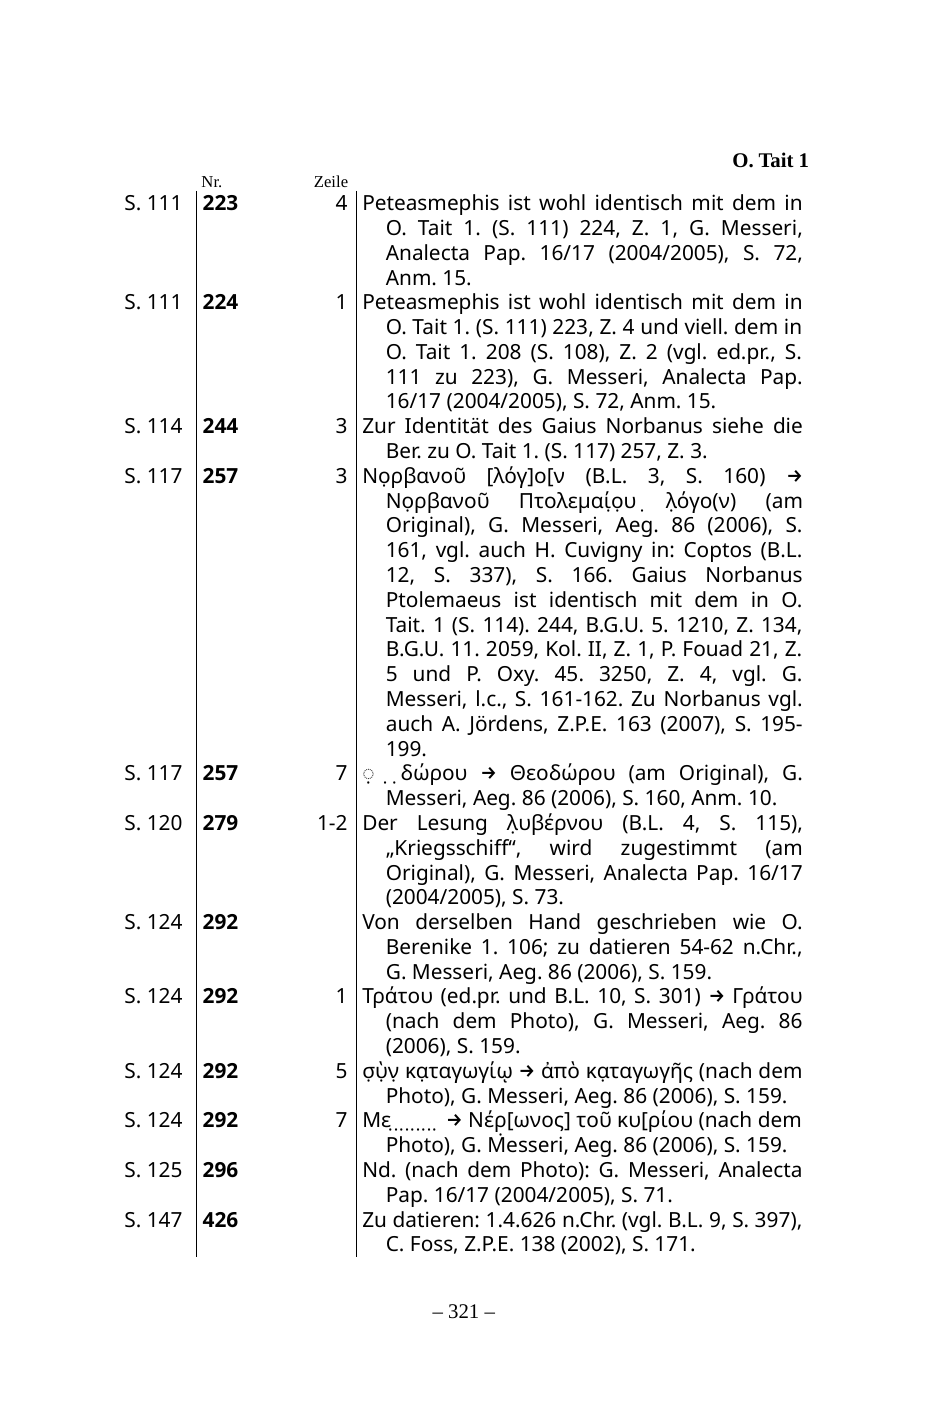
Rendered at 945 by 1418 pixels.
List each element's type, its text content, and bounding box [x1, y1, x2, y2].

table_cell 1 [302, 290, 356, 414]
table_cell 279 [197, 811, 302, 910]
table_cell 244 [197, 414, 302, 463]
table_cell Der Lesung λ̣υβέρνου (B.L. 4, S. 115), „Kriegsschiff“, wird zugestimmt (am Original), G. Messeri, Analecta Pap. 16/17 (2004/2005), S. 73. [357, 811, 809, 910]
table_cell [302, 1207, 356, 1257]
table_cell 7 [302, 1108, 356, 1158]
table_cell S. 124 [118, 1059, 196, 1108]
table_cell 3 [302, 464, 356, 761]
table_cell S. 111 [118, 191, 196, 290]
table_cell 4 [302, 191, 356, 290]
table_cell Νο̣ρβανοῦ [λόγ]ο[ν (B.L. 3, S. 160) → Νο̣ρβανοῦ Πτολεμαί̣ο̣υ̣ λ̣όγο(ν) (am Original), G. Messeri, Aeg. 86 (2006), S. 161, vgl. auch H. Cuvigny in: Coptos (B.L. 12, S. 337), S. 166. Gaius Norbanus Ptolemaeus ist identisch mit dem in O. Tait. 1 (S. 114). 244, B.G.U. 5. 1210, Z. 134, B.G.U. 11. 2059, Kol. II, Z. 1, P. Fouad 21, Z. 5 und P. Oxy. 45. 3250, Z. 4, vgl. G. Messeri, l.c., S. 161-162. Zu Norbanus vgl. auch A. Jördens, Z.P.E. 163 (2007), S. 195-199. [357, 464, 809, 761]
table_cell 223 [197, 191, 302, 290]
table_cell S. 147 [118, 1207, 196, 1257]
table_cell Peteasmephis ist wohl identisch mit dem in O. Tait 1. (S. 111) 224, Z. 1, G. Messeri, Analecta Pap. 16/17 (2004/2005), S. 72, Anm. 15. [357, 191, 809, 290]
table_cell 1-2 [302, 811, 356, 910]
table_cell Nd. (nach dem Photo): G. Messeri, Analecta Pap. 16/17 (2004/2005), S. 71. [357, 1158, 809, 1207]
table_cell S. 114 [118, 414, 196, 463]
table_cell Τράτου (ed.pr. und B.L. 10, S. 301) → Γράτου (nach dem Photo), G. Messeri, Aeg. 86 (2006), S. 159. [357, 984, 809, 1058]
table_cell 7 [302, 761, 356, 811]
table_cell ̣ ̣ ̣δώρου → Θεοδώρου (am Original), G. Messeri, Aeg. 86 (2006), S. 160, Anm. 10. [357, 761, 809, 811]
table_cell Zur Identität des Gaius Norbanus siehe die Ber. zu O. Tait 1. (S. 117) 257, Z. 3. [357, 414, 809, 463]
table_cell 3 [302, 414, 356, 463]
table_cell 296 [197, 1158, 302, 1207]
table_cell 257 [197, 464, 302, 761]
table_cell Με ̣ ̣ ̣ ̣ ̣ ̣ ̣ ̣ ̣ → Νέρ̣[ωνος] τοῦ κυ[ρίου (nach dem Photo), G. Messeri, Aeg. 86 (2006), S. 159. [357, 1108, 809, 1158]
table_cell Zu datieren: 1.4.626 n.Chr. (vgl. B.L. 9, S. 397), C. Foss, Z.P.E. 138 (2002), S. 171. [357, 1207, 809, 1257]
table_cell Von derselben Hand geschrieben wie O. Berenike 1. 106; zu datieren 54-62 n.Chr., G. Messeri, Aeg. 86 (2006), S. 159. [357, 910, 809, 984]
table_cell 426 [197, 1207, 302, 1257]
table_cell S. 124 [118, 1108, 196, 1158]
table_cell 292 [197, 910, 302, 984]
table_cell S. 125 [118, 1158, 196, 1207]
table_cell 224 [197, 290, 302, 414]
table_cell S. 124 [118, 910, 196, 984]
table_cell [302, 910, 356, 984]
table_cell 292 [197, 1108, 302, 1158]
table_cell Peteasmephis ist wohl identisch mit dem in O. Tait 1. (S. 111) 223, Z. 4 und viell. dem in O. Tait 1. 208 (S. 108), Z. 2 (vgl. ed.pr., S. 111 zu 223), G. Messeri, Analecta Pap. 16/17 (2004/2005), S. 72, Anm. 15. [357, 290, 809, 414]
table_cell 257 [197, 761, 302, 811]
table_cell S. 117 [118, 464, 196, 761]
table_cell 292 [197, 984, 302, 1058]
table_cell 292 [197, 1059, 302, 1108]
table_cell [302, 1158, 356, 1207]
table_cell S. 111 [118, 290, 196, 414]
table_cell σ̣ὺ̣ν̣ κα̣ταγωγίῳ → ἀπὸ κα̣ταγωγῆς (nach dem Photo), G. Messeri, Aeg. 86 (2006), S. 159. [357, 1059, 809, 1108]
table_cell S. 124 [118, 984, 196, 1058]
table_cell 5 [302, 1059, 356, 1108]
table_cell 1 [302, 984, 356, 1058]
table_cell S. 117 [118, 761, 196, 811]
table_cell S. 120 [118, 811, 196, 910]
